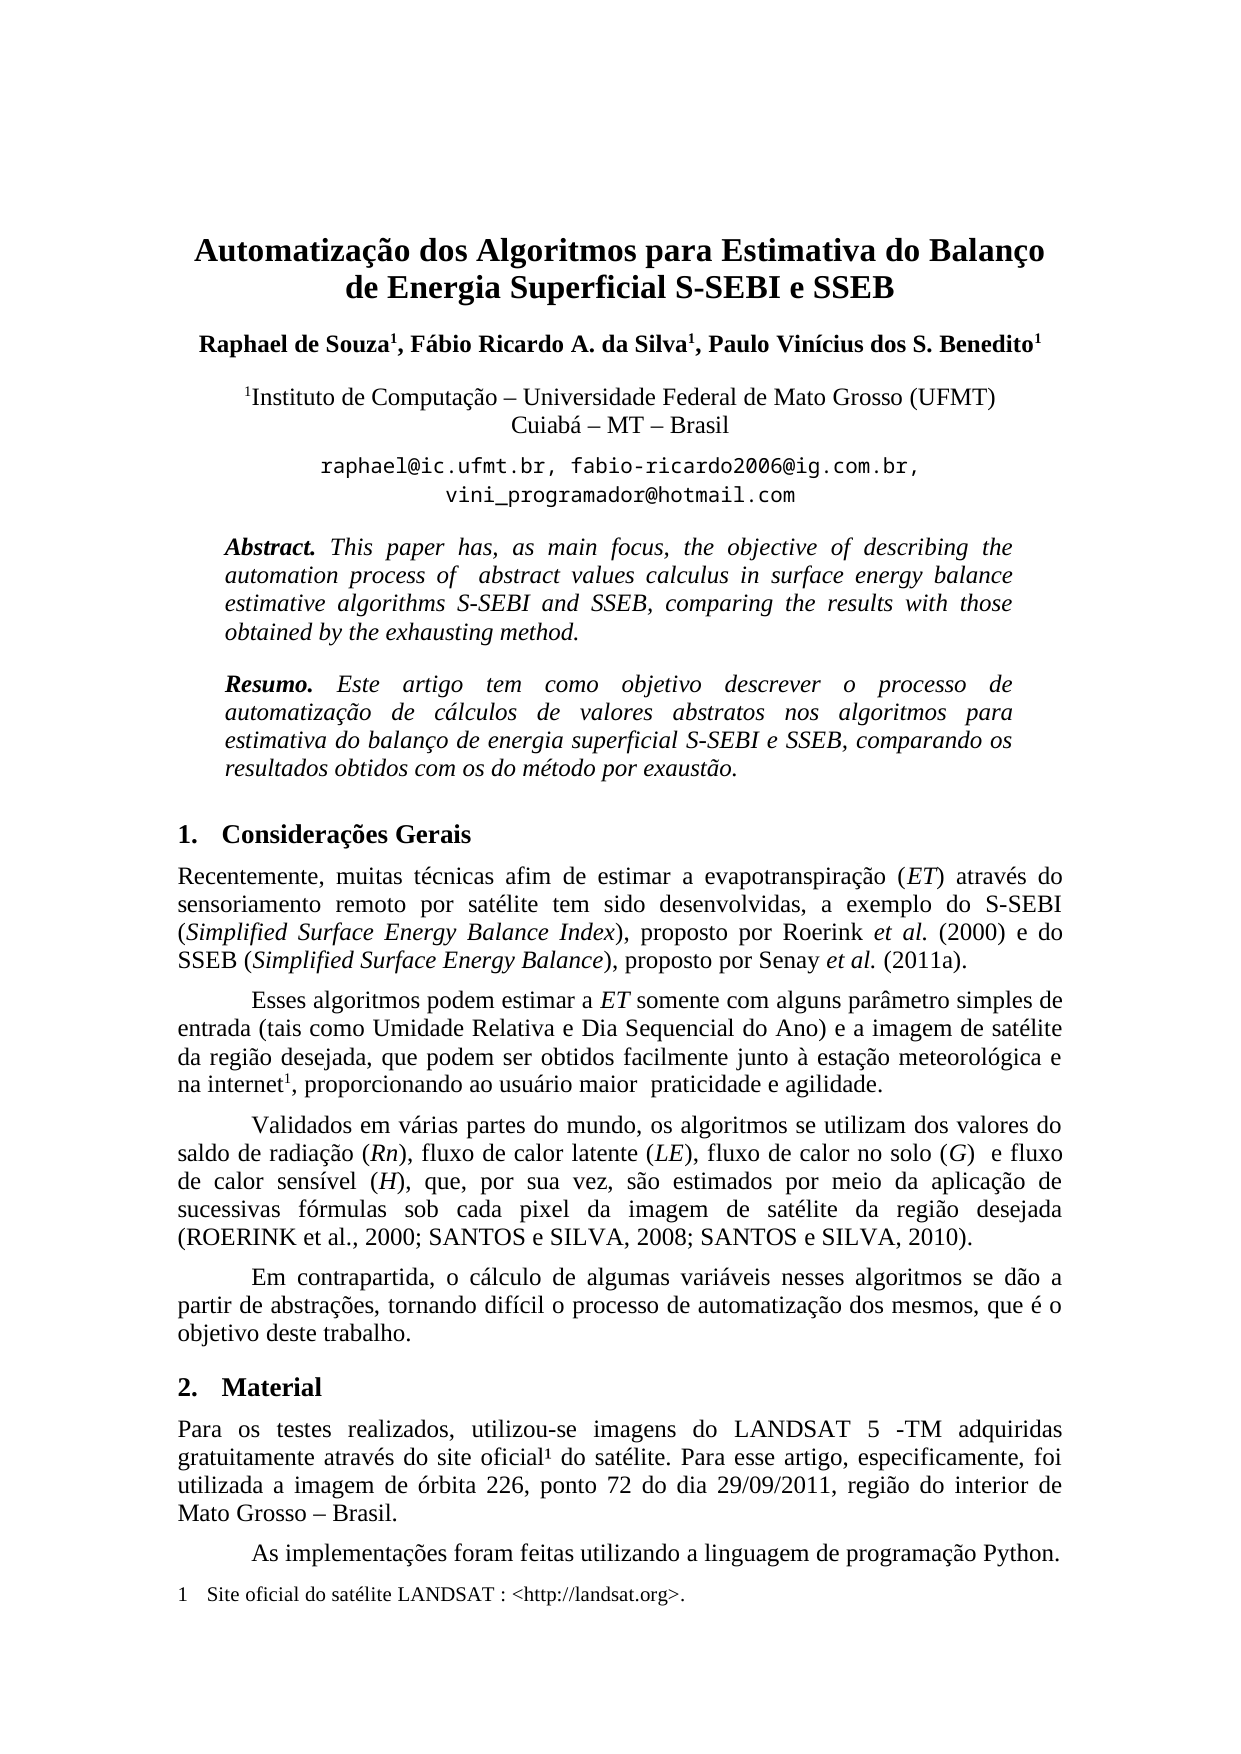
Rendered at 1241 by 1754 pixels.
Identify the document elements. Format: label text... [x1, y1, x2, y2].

text Validados em várias partes do mundo, os algoritmos se utilizam dos valores do saldo de radiação (Rn), fluxo de calor latente (LE), fluxo de calor no solo (G) e fluxo de calor sensível (H), que, por sua vez, são estimados por meio da aplicação de sucessivas fórmulas sob cada pixel da imagem de satélite da região desejada (ROERINK et al., 2000; SANTOS e SILVA, 2008; SANTOS e SILVA, 2010). [177, 1111, 1063, 1251]
text Raphael de Souza1, Fábio Ricardo A. da Silva1, Paulo Vinícius dos S. Benedito1 [177, 330, 1063, 358]
title Material [177, 1372, 1063, 1402]
text Cuiabá – MT – Brasil [177, 411, 1063, 439]
text Abstract. This paper has, as main focus, the objective of describing the automation process of abstract values calculus in surface energy balance estimative algorithms S-SEBI and SSEB, comparing the results with those obtained by the exhausting method. [224, 533, 1016, 645]
title Considerações Gerais [177, 819, 1063, 849]
text 1Instituto de Computação – Universidade Federal de Mato Grosso (UFMT) [177, 383, 1063, 411]
text Em contrapartida, o cálculo de algumas variáveis nesses algoritmos se dão a partir de abstrações, tornando difícil o processo de automatização dos mesmos, que é o objetivo deste trabalho. [177, 1263, 1063, 1347]
text Recentemente, muitas técnicas afim de estimar a evapotranspiração (ET) através do sensoriamento remoto por satélite tem sido desenvolvidas, a exemplo do S-SEBI (Simplified Surface Energy Balance Index), proposto por Roerink et al. (2000) e do SSEB (Simplified Surface Energy Balance), proposto por Senay et al. (2011a). [177, 862, 1063, 974]
text Site oficial do satélite LANDSAT : <http://landsat.org>. [177, 1583, 1063, 1606]
text Resumo. Este artigo tem como objetivo descrever o processo de automatização de cálculos de valores abstratos nos algoritmos para estimativa do balanço de energia superficial S-SEBI e SSEB, comparando os resultados obtidos com os do método por exaustão. [224, 670, 1016, 782]
text Esses algoritmos podem estimar a ET somente com alguns parâmetro simples de entrada (tais como Umidade Relativa e Dia Sequencial do Ano) e a imagem de satélite da região desejada, que podem ser obtidos facilmente junto à estação meteorológica e na internet, proporcionando ao usuário maior praticidade e agilidade. [177, 986, 1063, 1098]
text As implementações foram feitas utilizando a linguagem de programação Python. [177, 1539, 1063, 1567]
title Automatização dos Algoritmos para Estimativa do Balanço de Energia Superficial S-SEBI e SSEB [177, 231, 1063, 305]
text raphael@ic.ufmt.br, fabio-ricardo2006@ig.com.br, vini_programador@hotmail.com [177, 451, 1063, 508]
text Para os testes realizados, utilizou-se imagens do LANDSAT 5 -TM adquiridas gratuitamente através do site oficial¹ do satélite. Para esse artigo, especificamente, foi utilizada a imagem de órbita 226, ponto 72 do dia 29/09/2011, região do interior de Mato Grosso – Brasil. [177, 1414, 1063, 1527]
